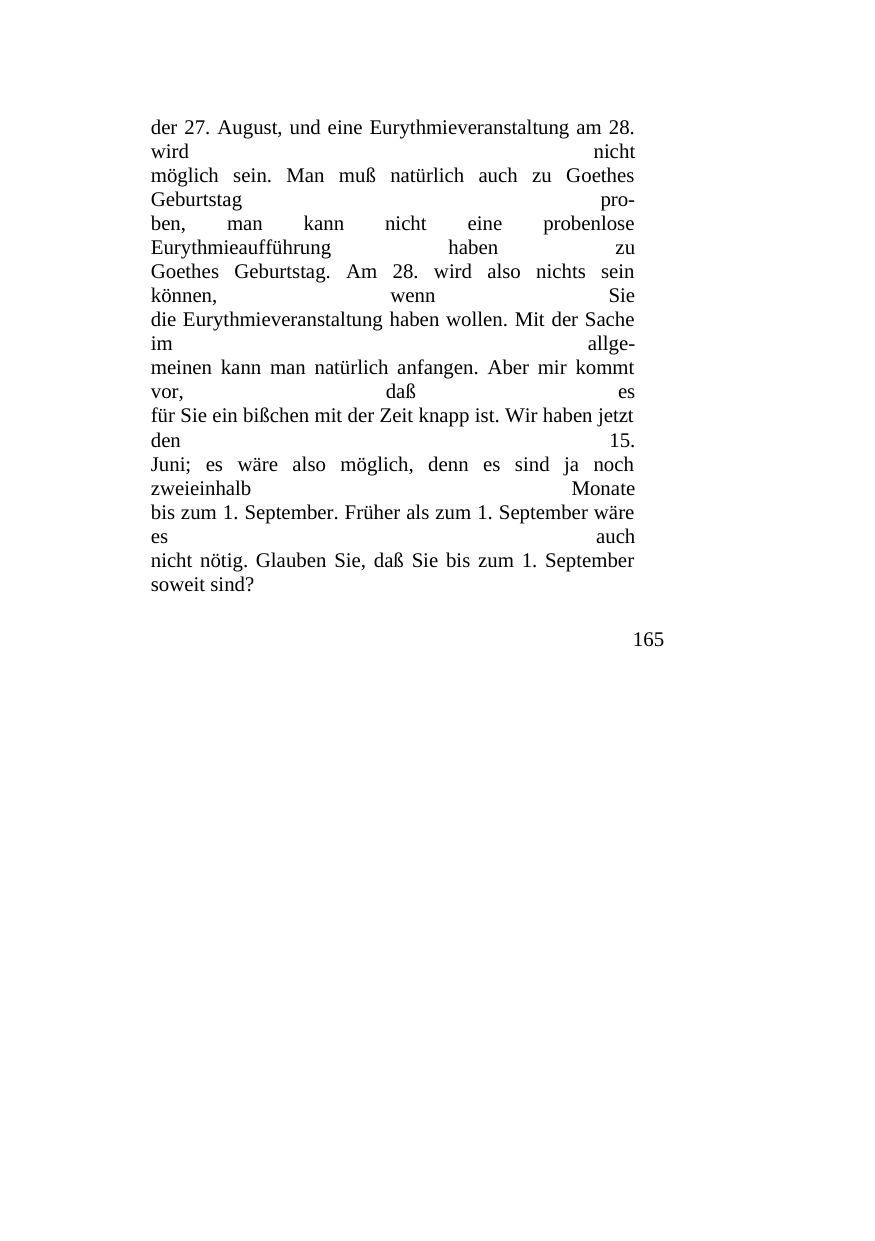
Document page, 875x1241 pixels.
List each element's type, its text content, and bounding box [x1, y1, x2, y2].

text 165 [633, 627, 737, 651]
text der 27. August, und eine Eurythmieveranstaltung am 28. wird nicht möglich sein. Man muß natürlich auch zu Goethes Geburtstag pro- ben, man kann nicht eine probenlose Eurythmieaufführung haben zu Goethes Geburtstag. Am 28. wird also nichts sein können, wenn Sie die Eurythmieveranstaltung haben wollen. Mit der Sache im allge- meinen kann man natürlich anfangen. Aber mir kommt vor, daß es für Sie ein bißchen mit der Zeit knapp ist. Wir haben jetzt den 15. Juni; es wäre also möglich, denn es sind ja noch zweieinhalb Monate bis zum 1. September. Früher als zum 1. September wäre es auch nicht nötig. Glauben Sie, daß Sie bis zum 1. September soweit sind? [151, 115, 635, 596]
